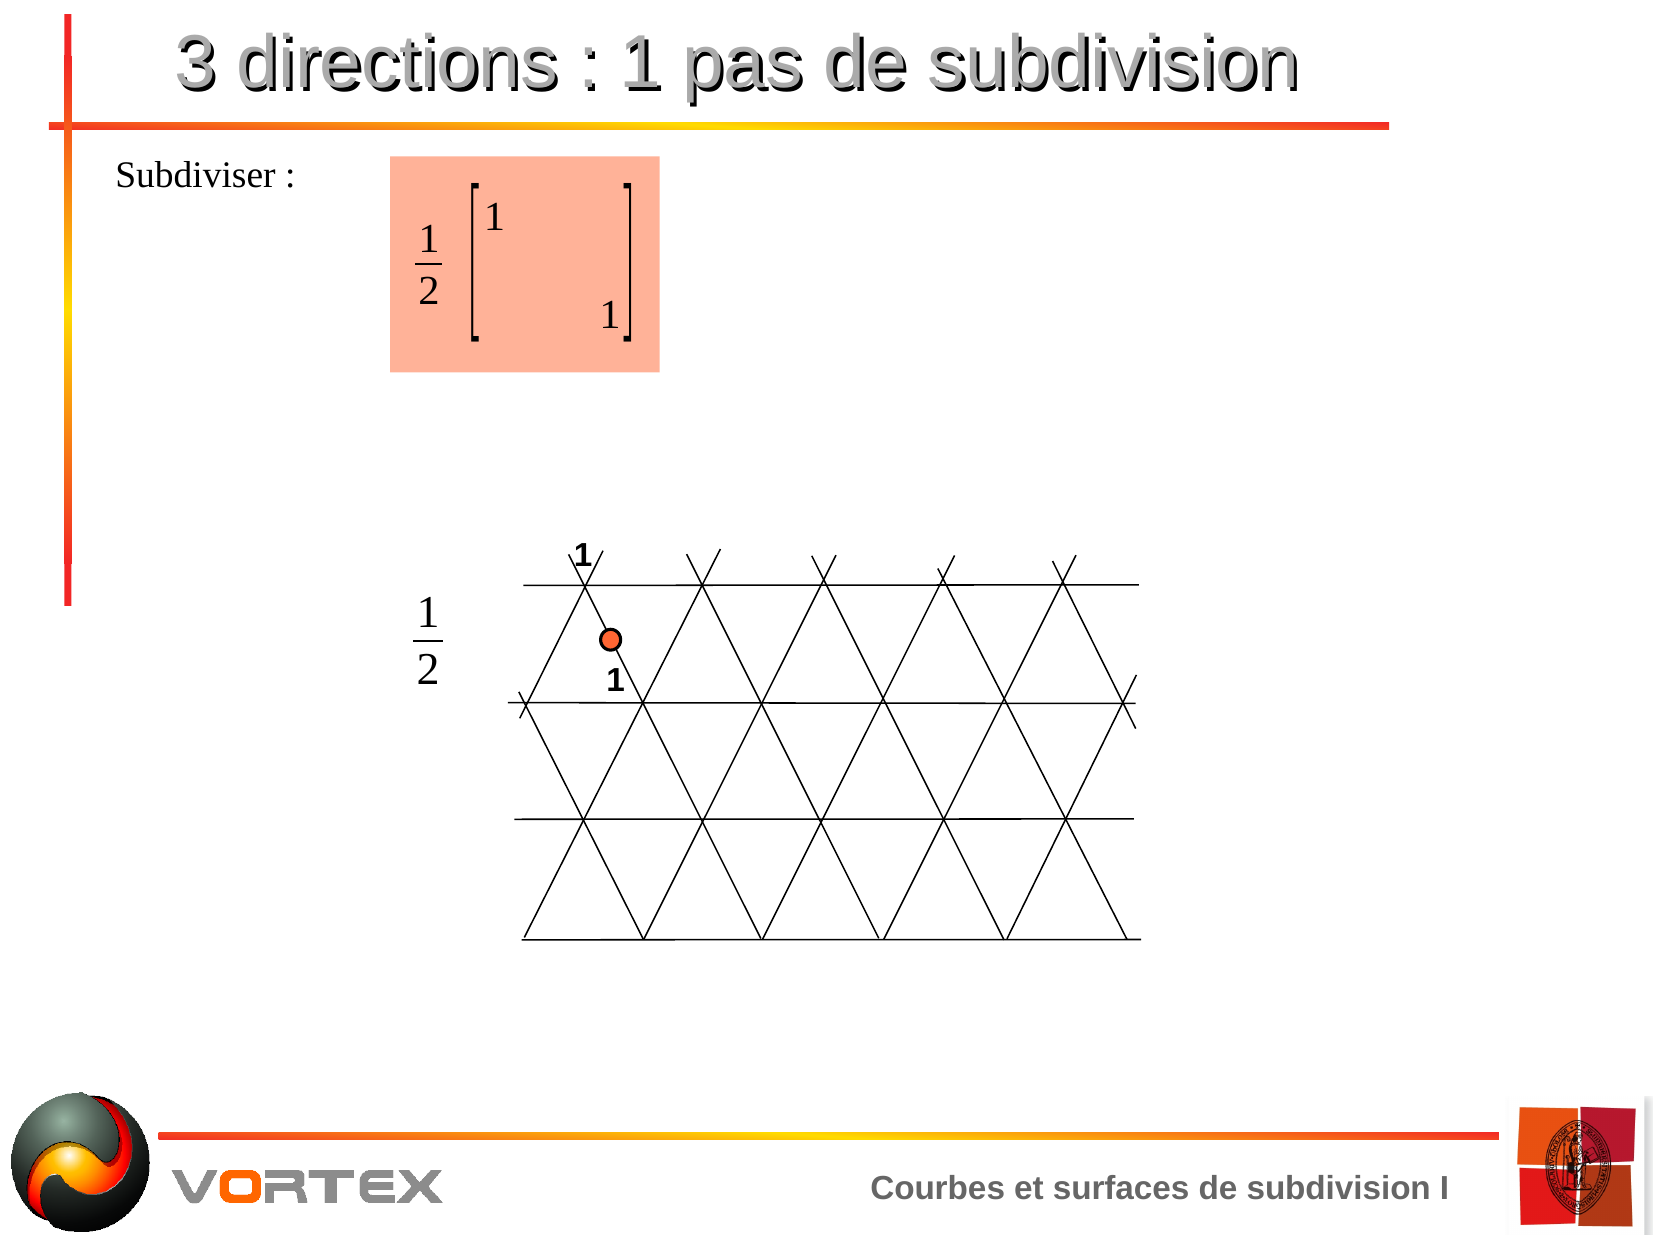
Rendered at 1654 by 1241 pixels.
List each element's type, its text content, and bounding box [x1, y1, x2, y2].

text_box [390, 156, 660, 373]
text_box 1 [559, 528, 638, 612]
text_box 1 [591, 653, 671, 737]
list Subdiviser : [97, 153, 1571, 1109]
title 3 directions : 1 pas de subdivision [82, 4, 1392, 120]
text_box [600, 629, 621, 651]
chart [404, 586, 452, 695]
picture [11, 1092, 443, 1232]
chart [406, 182, 642, 346]
picture [1505, 1096, 1653, 1235]
